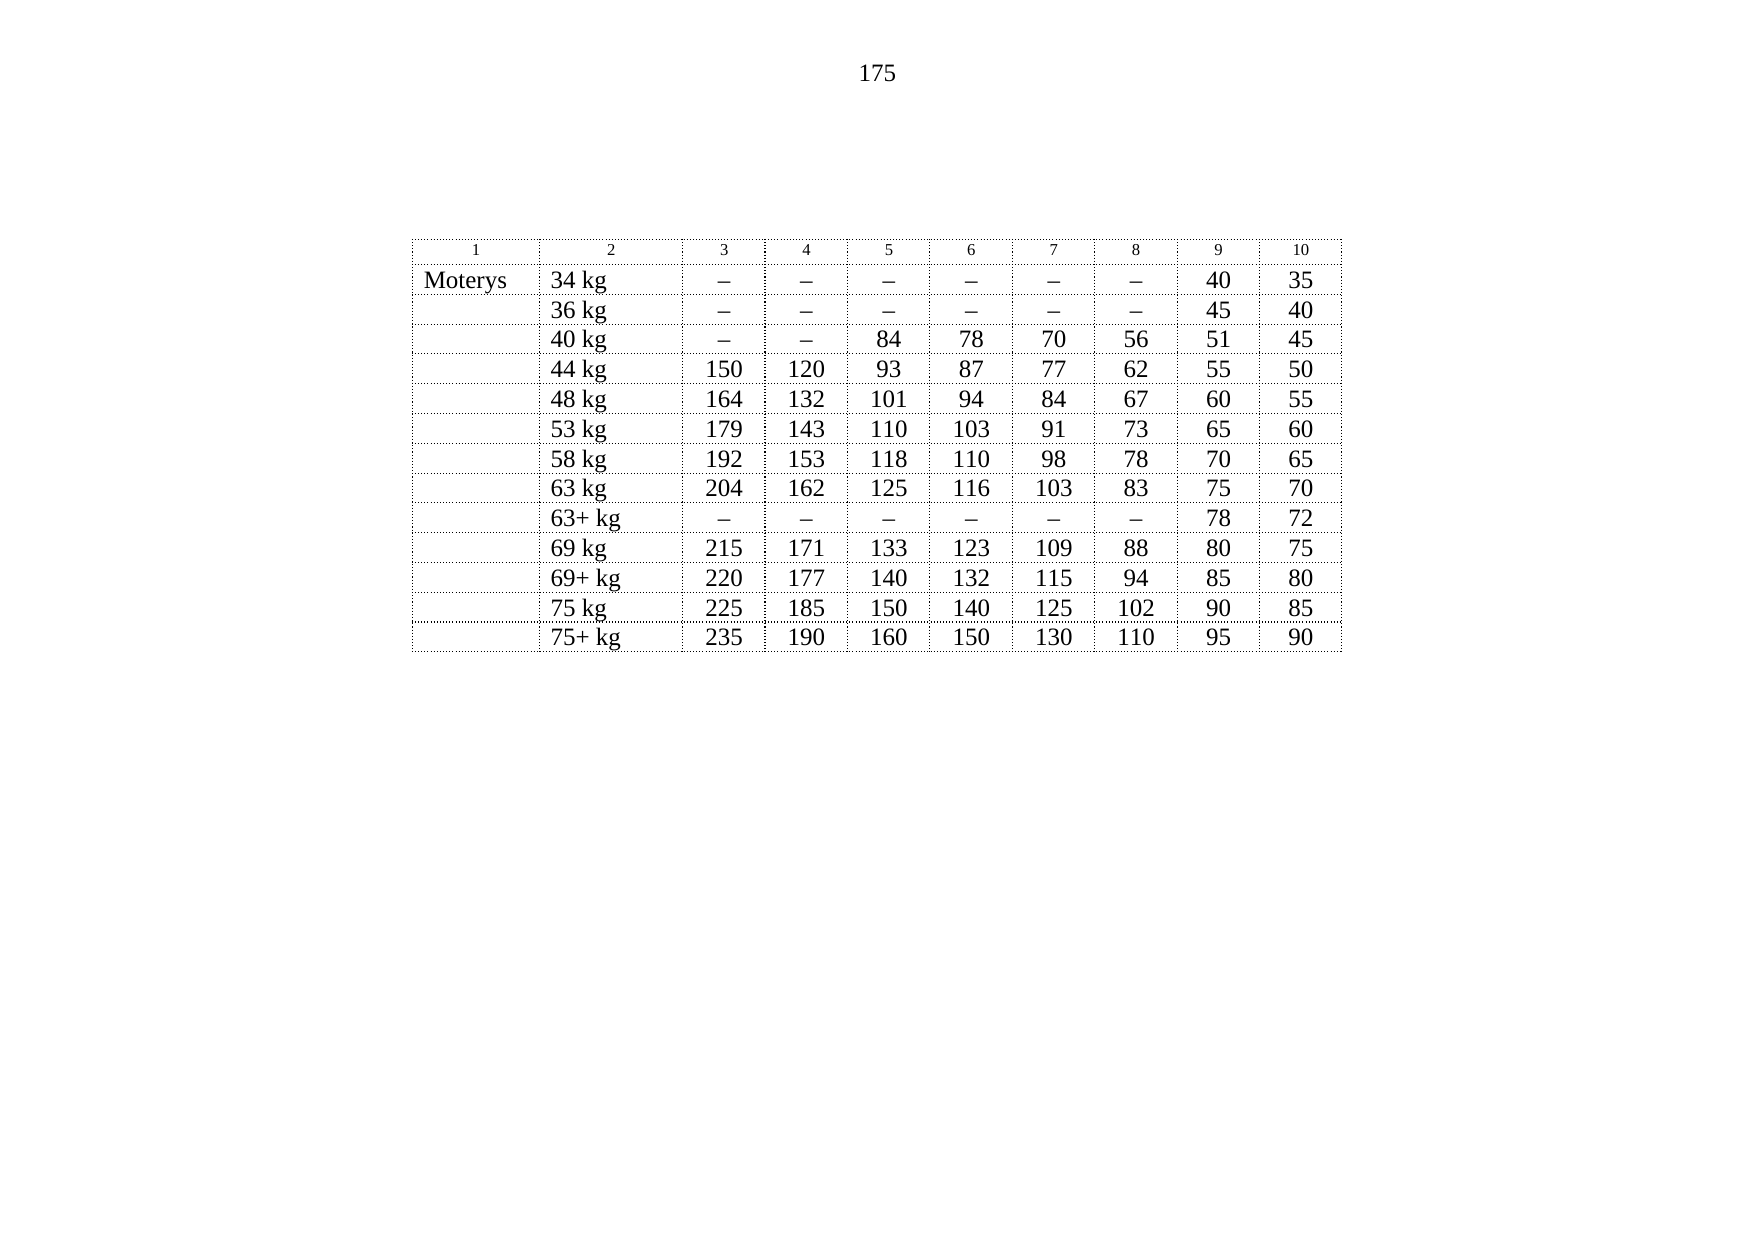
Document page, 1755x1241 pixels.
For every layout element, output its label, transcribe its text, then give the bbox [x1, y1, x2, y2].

table_cell 94 [930, 383, 1012, 413]
table_cell 220 [683, 562, 765, 592]
table_cell 69+ kg [539, 562, 683, 592]
table_cell 75 [1177, 473, 1259, 502]
table_cell 90 [1177, 592, 1259, 621]
table_cell 78 [1095, 443, 1177, 472]
table_cell – [930, 264, 1012, 294]
table_cell 225 [683, 592, 765, 621]
table_cell – [930, 502, 1012, 532]
table_header 8 [1095, 239, 1177, 264]
table_cell 40 kg [539, 324, 683, 353]
table_cell 204 [683, 473, 765, 502]
table_cell 93 [848, 353, 930, 383]
table_cell 56 [1095, 324, 1177, 353]
table_header 5 [848, 239, 930, 264]
table_header 1 [412, 239, 539, 264]
table_cell – [848, 502, 930, 532]
table_cell 84 [848, 324, 930, 353]
table_cell 110 [848, 413, 930, 443]
table_cell 90 [1259, 621, 1342, 651]
table_header 4 [765, 239, 847, 264]
table_cell 69 kg [539, 532, 683, 562]
table_cell 162 [765, 473, 847, 502]
table_cell 143 [765, 413, 847, 443]
table_cell 192 [683, 443, 765, 472]
table_cell [412, 443, 539, 472]
table_cell 75 kg [539, 592, 683, 621]
table_cell – [1095, 502, 1177, 532]
table_cell 50 [1259, 353, 1342, 383]
table_cell 83 [1095, 473, 1177, 502]
table_cell 45 [1259, 324, 1342, 353]
table_cell – [683, 502, 765, 532]
table_cell 45 [1177, 294, 1259, 323]
table_cell – [765, 294, 847, 323]
table_cell 215 [683, 532, 765, 562]
table_cell 87 [930, 353, 1012, 383]
table_cell 185 [765, 592, 847, 621]
table_cell [412, 621, 539, 651]
table_cell 36 kg [539, 294, 683, 323]
table_cell 150 [930, 621, 1012, 651]
table_cell 34 kg [539, 264, 683, 294]
table_cell – [765, 324, 847, 353]
table_cell 85 [1259, 592, 1342, 621]
table_cell 171 [765, 532, 847, 562]
table_cell 150 [848, 592, 930, 621]
table_cell – [683, 294, 765, 323]
table_cell 55 [1177, 353, 1259, 383]
table_cell 85 [1177, 562, 1259, 592]
table_cell 235 [683, 621, 765, 651]
table_cell 132 [765, 383, 847, 413]
table_cell 190 [765, 621, 847, 651]
table_cell 35 [1259, 264, 1342, 294]
table_cell 62 [1095, 353, 1177, 383]
table_cell 95 [1177, 621, 1259, 651]
table_cell – [1012, 294, 1094, 323]
table_cell [412, 383, 539, 413]
table_cell [412, 353, 539, 383]
table_cell – [765, 264, 847, 294]
table_header 7 [1012, 239, 1094, 264]
table_cell 133 [848, 532, 930, 562]
table_cell 70 [1012, 324, 1094, 353]
table_cell 179 [683, 413, 765, 443]
table_cell 130 [1012, 621, 1094, 651]
table_cell 153 [765, 443, 847, 472]
table_cell 53 kg [539, 413, 683, 443]
table_cell 103 [1012, 473, 1094, 502]
table_cell 110 [930, 443, 1012, 472]
table_cell 94 [1095, 562, 1177, 592]
table_cell 55 [1259, 383, 1342, 413]
table_cell – [1012, 264, 1094, 294]
table_cell [412, 592, 539, 621]
table_cell 91 [1012, 413, 1094, 443]
table_cell 75 [1259, 532, 1342, 562]
table_cell 102 [1095, 592, 1177, 621]
table_cell [412, 502, 539, 532]
table_cell 67 [1095, 383, 1177, 413]
table_cell – [930, 294, 1012, 323]
table_cell 150 [683, 353, 765, 383]
table_cell 115 [1012, 562, 1094, 592]
table_cell 116 [930, 473, 1012, 502]
table_cell 120 [765, 353, 847, 383]
table_cell 51 [1177, 324, 1259, 353]
table_cell 63+ kg [539, 502, 683, 532]
table_cell 48 kg [539, 383, 683, 413]
table_cell 44 kg [539, 353, 683, 383]
table_cell – [1095, 264, 1177, 294]
table_cell – [1095, 294, 1177, 323]
table_cell [412, 532, 539, 562]
table_cell 164 [683, 383, 765, 413]
table_cell – [848, 264, 930, 294]
table_header 9 [1177, 239, 1259, 264]
table_cell 110 [1095, 621, 1177, 651]
table_cell 78 [1177, 502, 1259, 532]
table_cell 140 [930, 592, 1012, 621]
table_cell 125 [1012, 592, 1094, 621]
table_cell 103 [930, 413, 1012, 443]
table_cell [412, 324, 539, 353]
table_cell 84 [1012, 383, 1094, 413]
table_cell 88 [1095, 532, 1177, 562]
table_cell Moterys [412, 264, 539, 294]
table_cell [412, 562, 539, 592]
table_cell 109 [1012, 532, 1094, 562]
table_cell 101 [848, 383, 930, 413]
table_cell 65 [1177, 413, 1259, 443]
table_cell 72 [1259, 502, 1342, 532]
table_cell 140 [848, 562, 930, 592]
table_cell [412, 294, 539, 323]
table_cell 75+ kg [539, 621, 683, 651]
table_cell 65 [1259, 443, 1342, 472]
table_cell 160 [848, 621, 930, 651]
table_cell 132 [930, 562, 1012, 592]
table_cell – [683, 264, 765, 294]
table_cell 78 [930, 324, 1012, 353]
table_header 10 [1259, 239, 1342, 264]
table_cell 70 [1259, 473, 1342, 502]
table_header 6 [930, 239, 1012, 264]
table_cell [412, 473, 539, 502]
table_cell – [848, 294, 930, 323]
table_cell 60 [1259, 413, 1342, 443]
table_cell 60 [1177, 383, 1259, 413]
table_header 2 [539, 239, 683, 264]
table_cell 70 [1177, 443, 1259, 472]
table_cell 40 [1259, 294, 1342, 323]
table_header 3 [683, 239, 765, 264]
table_cell 77 [1012, 353, 1094, 383]
table_cell 118 [848, 443, 930, 472]
table_cell 80 [1259, 562, 1342, 592]
table_cell – [765, 502, 847, 532]
table_cell 63 kg [539, 473, 683, 502]
table_cell 73 [1095, 413, 1177, 443]
table_cell [412, 413, 539, 443]
table_cell 123 [930, 532, 1012, 562]
table_cell 80 [1177, 532, 1259, 562]
table_cell – [1012, 502, 1094, 532]
table_cell 40 [1177, 264, 1259, 294]
table_cell 177 [765, 562, 847, 592]
table_cell 125 [848, 473, 930, 502]
table_cell 98 [1012, 443, 1094, 472]
table_cell 58 kg [539, 443, 683, 472]
table_cell – [683, 324, 765, 353]
